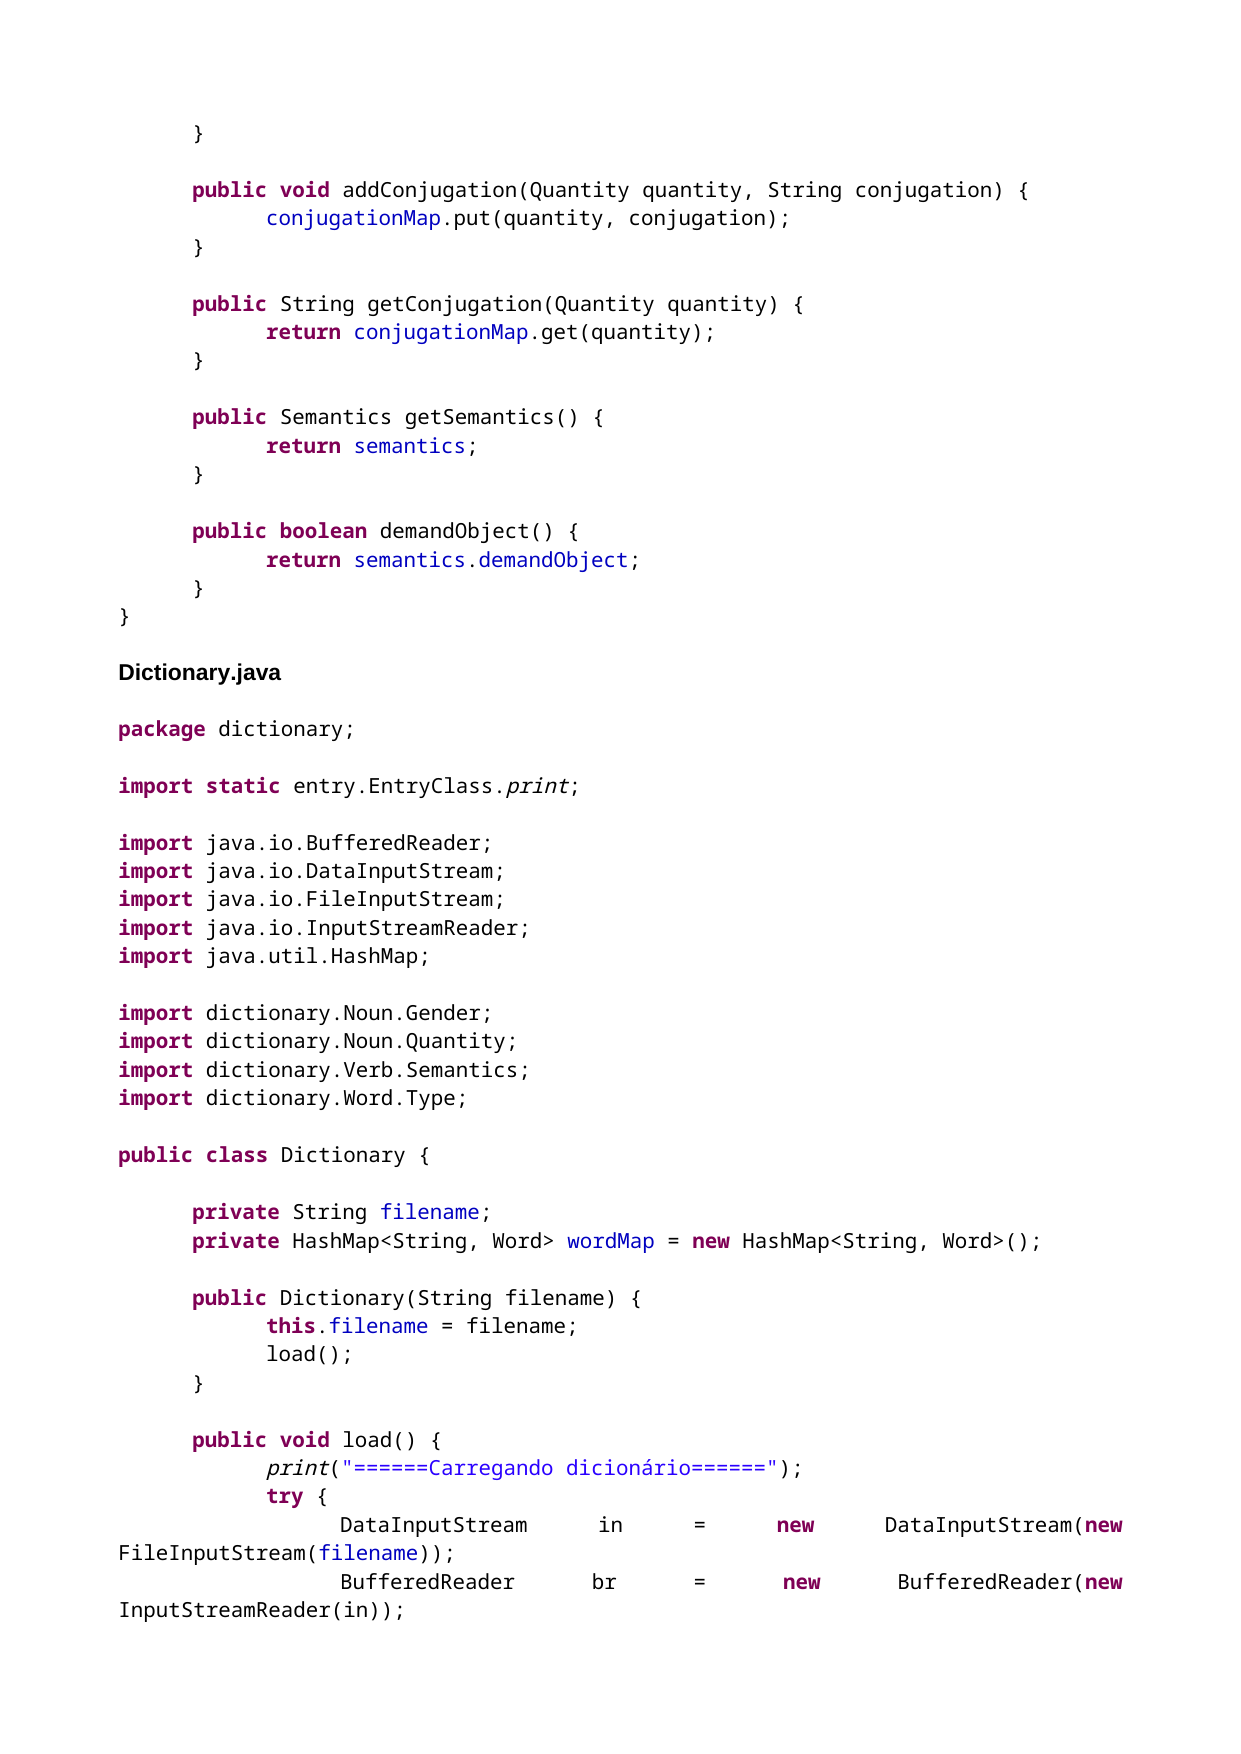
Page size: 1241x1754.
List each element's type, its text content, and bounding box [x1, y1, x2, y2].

text import dictionary.Word.Type; [118, 1083, 1122, 1112]
text } [118, 573, 1122, 602]
text BufferedReader br = new BufferedReader(new InputStreamReader(in)); [118, 1567, 1122, 1624]
text public Dictionary(String filename) { [118, 1283, 1122, 1311]
text return conjugationMap.get(quantity); [118, 317, 1122, 346]
text return semantics; [118, 431, 1122, 459]
text this.filename = filename; [118, 1311, 1122, 1339]
text import dictionary.Verb.Semantics; [118, 1055, 1122, 1083]
text import java.util.HashMap; [118, 941, 1122, 970]
text Dictionary.java [118, 659, 1122, 685]
text private String filename; [118, 1197, 1122, 1226]
text import java.io.InputStreamReader; [118, 913, 1122, 941]
text try { [118, 1482, 1122, 1510]
text conjugationMap.put(quantity, conjugation); [118, 203, 1122, 232]
text DataInputStream in = new DataInputStream(new FileInputStream(filename)); [118, 1510, 1122, 1567]
text import java.io.DataInputStream; [118, 856, 1122, 884]
text } [118, 459, 1122, 488]
text import dictionary.Noun.Quantity; [118, 1027, 1122, 1055]
text import dictionary.Noun.Gender; [118, 998, 1122, 1027]
text import java.io.BufferedReader; [118, 828, 1122, 856]
text public class Dictionary { [118, 1140, 1122, 1169]
text package dictionary; [118, 714, 1122, 742]
text load(); [118, 1339, 1122, 1368]
text } [118, 232, 1122, 260]
text public boolean demandObject() { [118, 516, 1122, 545]
text private HashMap<String, Word> wordMap = new HashMap<String, Word>(); [118, 1226, 1122, 1254]
text public void addConjugation(Quantity quantity, String conjugation) { [118, 175, 1122, 203]
text public String getConjugation(Quantity quantity) { [118, 289, 1122, 317]
text public void load() { [118, 1425, 1122, 1453]
text } [118, 118, 1122, 147]
text import static entry.EntryClass.print; [118, 771, 1122, 799]
text import java.io.FileInputStream; [118, 884, 1122, 913]
text } [118, 1368, 1122, 1396]
text public Semantics getSemantics() { [118, 402, 1122, 431]
text } [118, 346, 1122, 374]
text } [118, 602, 1122, 630]
text return semantics.demandObject; [118, 545, 1122, 573]
text print("======Carregando dicionário======"); [118, 1453, 1122, 1482]
